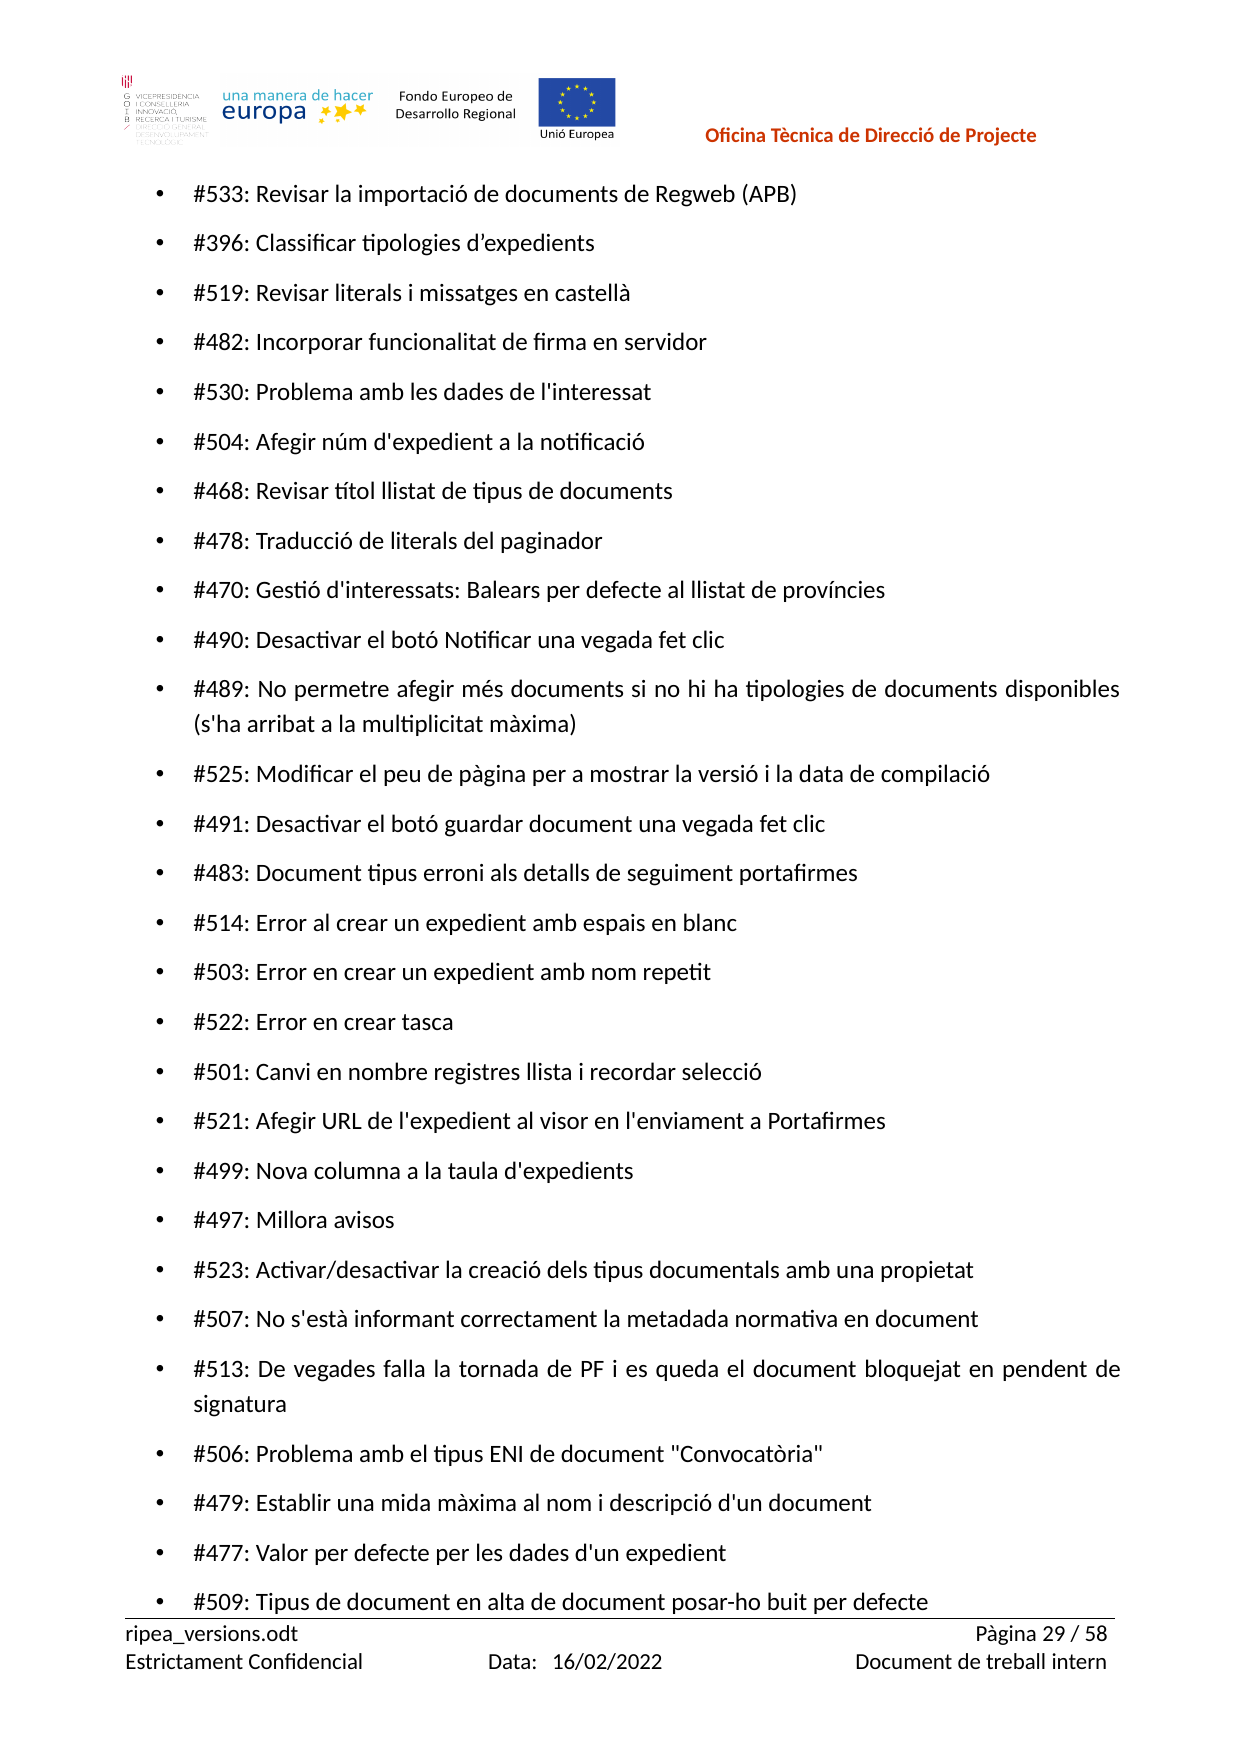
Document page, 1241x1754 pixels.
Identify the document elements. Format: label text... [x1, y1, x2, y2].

list #497: Millora avisos [156, 1204, 1122, 1235]
list #479: Establir una mida màxima al nom i descripció d'un document [156, 1487, 1122, 1518]
list #501: Canvi en nombre registres llista i recordar selecció [156, 1056, 1122, 1086]
list #506: Problema amb el tipus ENI de document "Convocatòria" [156, 1438, 1122, 1468]
list #514: Error al crear un expedient amb espais en blanc [156, 907, 1122, 937]
list #519: Revisar literals i missatges en castellà [156, 277, 1122, 307]
list #503: Error en crear un expedient amb nom repetit [156, 956, 1122, 987]
list #504: Afegir núm d'expedient a la notificació [156, 426, 1122, 456]
list #396: Classificar tipologies d’expedients [156, 227, 1122, 258]
list #491: Desactivar el botó guardar document una vegada fet clic [156, 808, 1122, 838]
list #478: Traducció de literals del paginador [156, 525, 1122, 555]
list #509: Tipus de document en alta de document posar-ho buit per defecte [156, 1586, 1122, 1617]
list #489: No permetre afegir més documents si no hi ha tipologies de documents disponibles (s'ha arribat a la multiplicitat màxima) [156, 673, 1122, 739]
list #468: Revisar títol llistat de tipus de documents [156, 475, 1122, 506]
picture [118, 73, 213, 147]
list #499: Nova columna a la taula d'expedients [156, 1155, 1122, 1185]
list #533: Revisar la importació de documents de Regweb (APB) [156, 178, 1122, 208]
list #470: Gestió d'interessats: Balears per defecte al llistat de províncies [156, 574, 1122, 605]
list #482: Incorporar funcionalitat de firma en servidor [156, 326, 1122, 357]
list #521: Afegir URL de l'expedient al visor en l'enviament a Portafirmes [156, 1105, 1122, 1136]
list #483: Document tipus erroni als detalls de seguiment portafirmes [156, 857, 1122, 888]
picture [219, 73, 621, 147]
list #490: Desactivar el botó Notificar una vegada fet clic [156, 624, 1122, 654]
list #477: Valor per defecte per les dades d'un expedient [156, 1537, 1122, 1567]
list #513: De vegades falla la tornada de PF i es queda el document bloquejat en pendent de signatura [156, 1353, 1122, 1419]
list #523: Activar/desactivar la creació dels tipus documentals amb una propietat [156, 1254, 1122, 1284]
list #530: Problema amb les dades de l'interessat [156, 376, 1122, 407]
list #525: Modificar el peu de pàgina per a mostrar la versió i la data de compilació [156, 758, 1122, 789]
list #522: Error en crear tasca [156, 1006, 1122, 1037]
list #507: No s'està informant correctament la metadada normativa en document [156, 1303, 1122, 1334]
